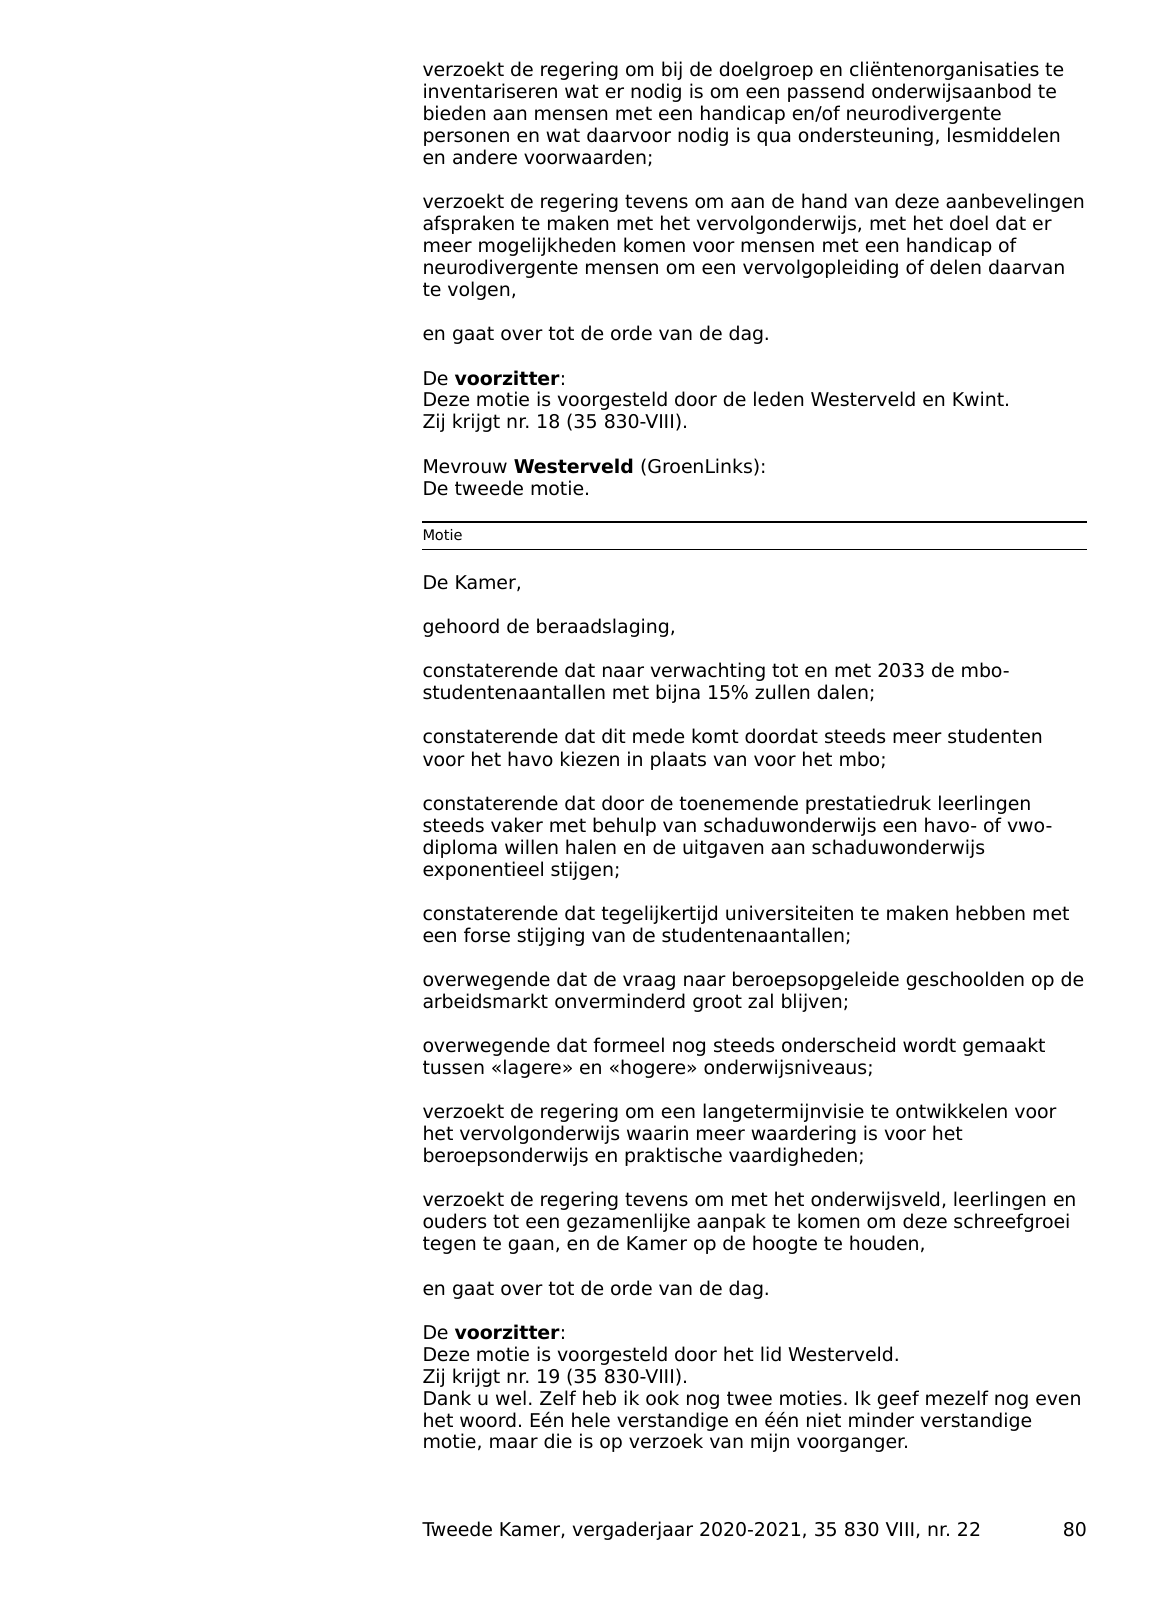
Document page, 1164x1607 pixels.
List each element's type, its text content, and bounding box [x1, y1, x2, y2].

text verzoekt de regering tevens om aan de hand van deze aanbevelingen afspraken te maken met het vervolgonderwijs, met het doel dat er meer mogelijkheden komen voor mensen met een handicap of neurodivergente mensen om een vervolgopleiding of delen daarvan te volgen, [422, 191, 1087, 301]
text en gaat over tot de orde van de dag. [422, 1277, 1087, 1299]
text De Kamer, [422, 572, 1087, 594]
text verzoekt de regering om bij de doelgroep en cliëntenorganisaties te inventariseren wat er nodig is om een passend onderwijsaanbod te bieden aan mensen met een handicap en/of neurodivergente personen en wat daarvoor nodig is qua ondersteuning, lesmiddelen en andere voorwaarden; [422, 59, 1087, 169]
text Deze motie is voorgesteld door het lid Westerveld. [422, 1343, 1087, 1366]
text Zij krijgt nr. 18 (35 830-VIII). [422, 411, 1087, 433]
text verzoekt de regering om een langetermijnvisie te ontwikkelen voor het vervolgonderwijs waarin meer waardering is voor het beroepsonderwijs en praktische vaardigheden; [422, 1101, 1087, 1167]
text en gaat over tot de orde van de dag. [422, 323, 1087, 345]
text overwegende dat de vraag naar beroepsopgeleide geschoolden op de arbeidsmarkt onverminderd groot zal blijven; [422, 969, 1087, 1013]
text verzoekt de regering tevens om met het onderwijsveld, leerlingen en ouders tot een gezamenlijke aanpak te komen om deze schreefgroei tegen te gaan, en de Kamer op de hoogte te houden, [422, 1189, 1087, 1255]
text Dank u wel. Zelf heb ik ook nog twee moties. Ik geef mezelf nog even het woord. Eén hele verstandige en één niet minder verstandige motie, maar die is op verzoek van mijn voorganger. [422, 1387, 1087, 1453]
text De voorzitter: [422, 367, 1087, 389]
text Mevrouw Westerveld (GroenLinks): [422, 456, 1087, 477]
text overwegende dat formeel nog steeds onderscheid wordt gemaakt tussen «lagere» en «hogere» onderwijsniveaus; [422, 1035, 1087, 1079]
text constaterende dat tegelijkertijd universiteiten te maken hebben met een forse stijging van de studentenaantallen; [422, 903, 1087, 947]
text constaterende dat door de toenemende prestatiedruk leerlingen steeds vaker met behulp van schaduwonderwijs een havo- of vwo-diploma willen halen en de uitgaven aan schaduwonderwijs exponentieel stijgen; [422, 793, 1087, 881]
text Zij krijgt nr. 19 (35 830-VIII). [422, 1366, 1087, 1387]
text constaterende dat naar verwachting tot en met 2033 de mbo-studentenaantallen met bijna 15% zullen dalen; [422, 660, 1087, 704]
text Deze motie is voorgesteld door de leden Westerveld en Kwint. [422, 389, 1087, 411]
text constaterende dat dit mede komt doordat steeds meer studenten voor het havo kiezen in plaats van voor het mbo; [422, 726, 1087, 770]
text De voorzitter: [422, 1322, 1087, 1343]
text gehoord de beraadslaging, [422, 616, 1087, 638]
table_header Motie [422, 523, 1087, 549]
text De tweede motie. [422, 477, 1087, 499]
